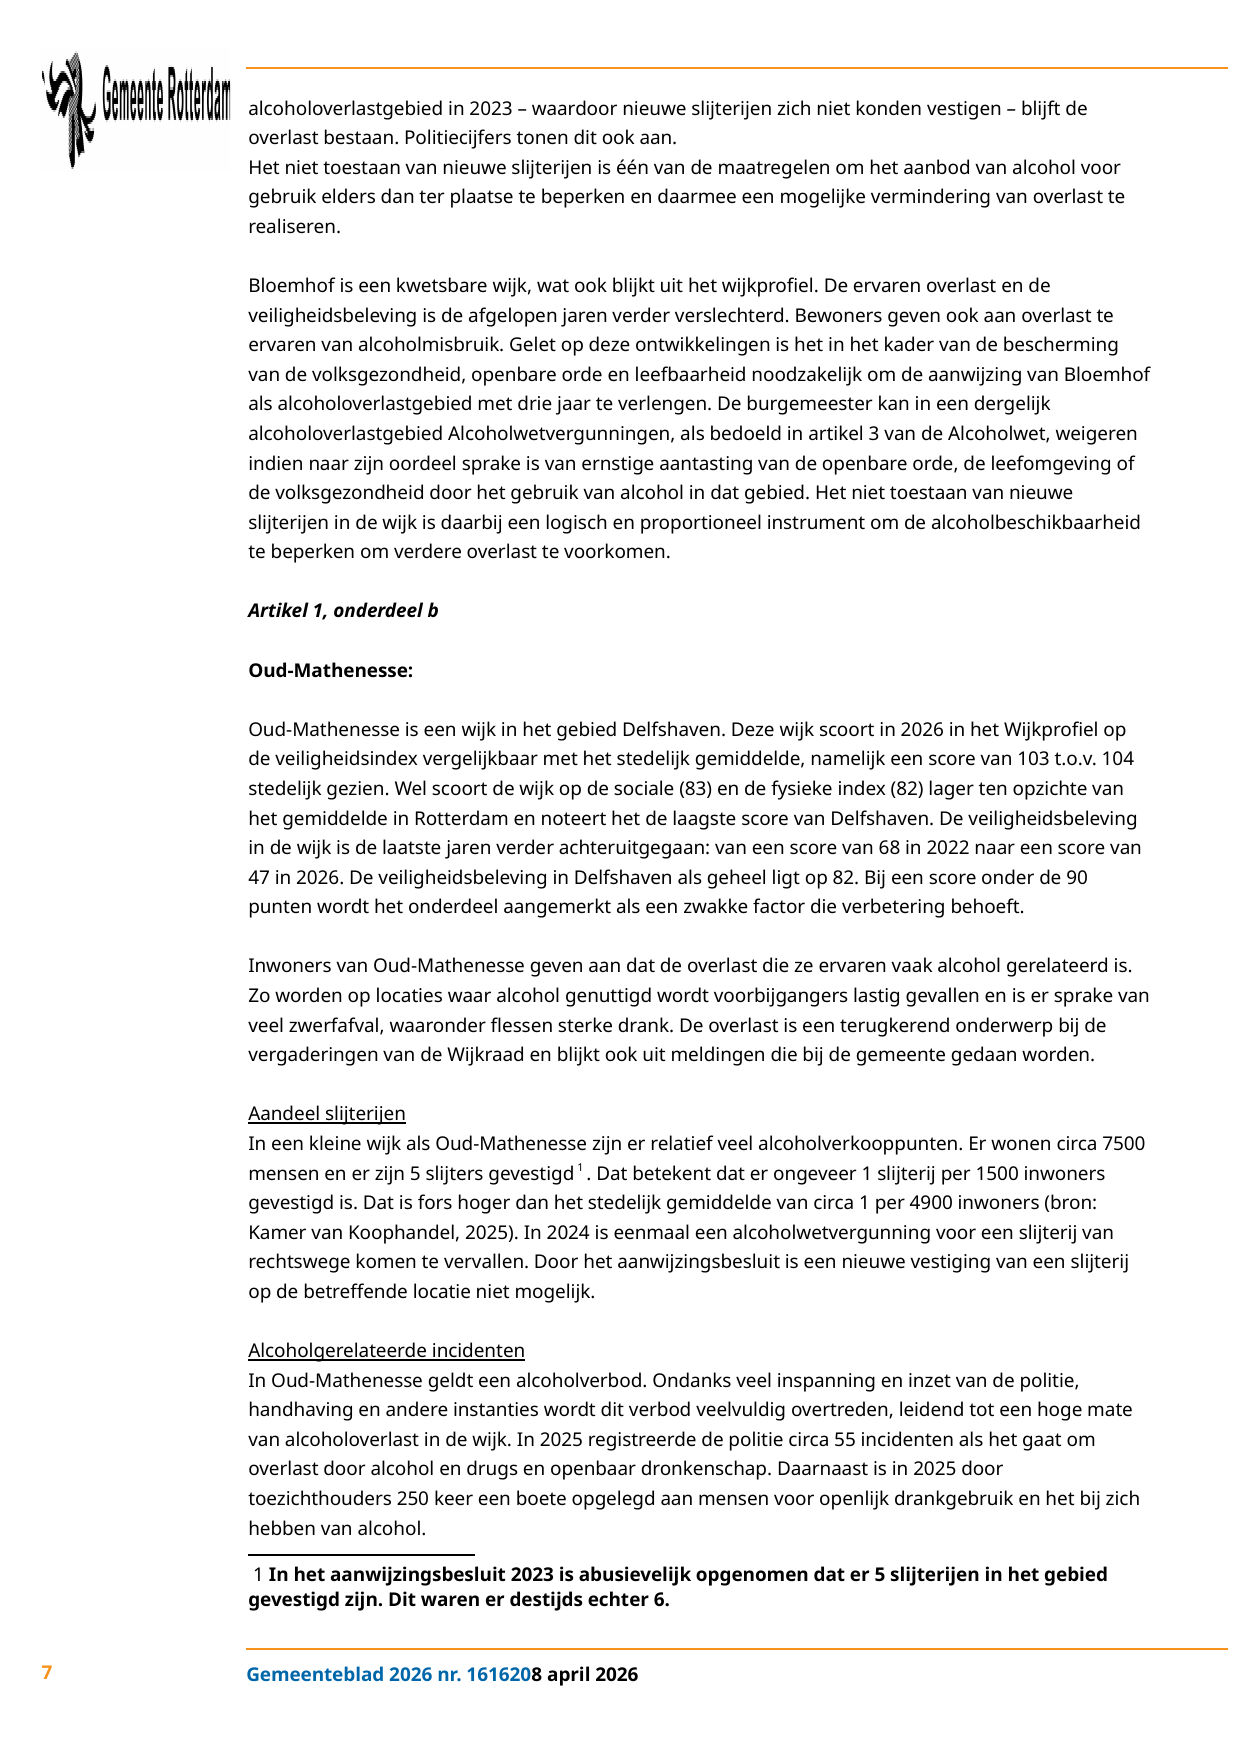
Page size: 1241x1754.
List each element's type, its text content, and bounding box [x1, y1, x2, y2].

text Artikel 1, onderdeel b [248, 598, 1152, 623]
text In een kleine wijk als Oud-Mathenesse zijn er relatief veel alcoholverkooppunten. Er wonen circa 7500 mensen en er zijn 5 slijters gevestigd. Dat betekent dat er ongeveer 1 slijterij per 1500 inwoners gevestigd is. Dat is fors hoger dan het stedelijk gemiddelde van circa 1 per 4900 inwoners (bron: Kamer van Koophandel, 2025). In 2024 is eenmaal een alcoholwetvergunning voor een slijterij van rechtswege komen te vervallen. Door het aanwijzingsbesluit is een nieuwe vestiging van een slijterij op de betreffende locatie niet mogelijk. [248, 1130, 1152, 1304]
picture [41, 47, 231, 172]
text Oud-Mathenesse is een wijk in het gebied Delfshaven. Deze wijk scoort in 2026 in het Wijkprofiel op de veiligheidsindex vergelijkbaar met het stedelijk gemiddelde, namelijk een score van 103 t.o.v. 104 stedelijk gezien. Wel scoort de wijk op de sociale (83) en de fysieke index (82) lager ten opzichte van het gemiddelde in Rotterdam en noteert het de laagste score van Delfshaven. De veiligheidsbeleving in de wijk is de laatste jaren verder achteruitgegaan: van een score van 68 in 2022 naar een score van 47 in 2026. De veiligheidsbeleving in Delfshaven als geheel ligt op 82. Bij een score onder de 90 punten wordt het onderdeel aangemerkt als een zwakke factor die verbetering behoeft. [248, 716, 1152, 919]
text Het niet toestaan van nieuwe slijterijen is één van de maatregelen om het aanbod van alcohol voor gebruik elders dan ter plaatse te beperken en daarmee een mogelijke vermindering van overlast te realiseren. [248, 154, 1152, 239]
text In het aanwijzingsbesluit 2023 is abusievelijk opgenomen dat er 5 slijterijen in het gebied gevestigd zijn. Dit waren er destijds echter 6. [248, 1561, 1152, 1612]
text Alcoholgerelateerde incidenten [248, 1337, 1152, 1363]
text In Oud-Mathenesse geldt een alcoholverbod. Ondanks veel inspanning en inzet van de politie, handhaving en andere instanties wordt dit verbod veelvuldig overtreden, leidend tot een hoge mate van alcoholoverlast in de wijk. In 2025 registreerde de politie circa 55 incidenten als het gaat om overlast door alcohol en drugs en openbaar dronkenschap. Daarnaast is in 2025 door toezichthouders 250 keer een boete opgelegd aan mensen voor openlijk drankgebruik en het bij zich hebben van alcohol. [248, 1367, 1152, 1541]
text alcoholoverlastgebied in 2023 – waardoor nieuwe slijterijen zich niet konden vestigen – blijft de overlast bestaan. Politiecijfers tonen dit ook aan. [248, 95, 1152, 150]
text Oud-Mathenesse: [248, 657, 1152, 683]
text Bloemhof is een kwetsbare wijk, wat ook blijkt uit het wijkprofiel. De ervaren overlast en de veiligheidsbeleving is de afgelopen jaren verder verslechterd. Bewoners geven ook aan overlast te ervaren van alcoholmisbruik. Gelet op deze ontwikkelingen is het in het kader van de bescherming van de volksgezondheid, openbare orde en leefbaarheid noodzakelijk om de aanwijzing van Bloemhof als alcoholoverlastgebied met drie jaar te verlengen. De burgemeester kan in een dergelijk alcoholoverlastgebied Alcoholwetvergunningen, als bedoeld in artikel 3 van de Alcoholwet, weigeren indien naar zijn oordeel sprake is van ernstige aantasting van de openbare orde, de leefomgeving of de volksgezondheid door het gebruik van alcohol in dat gebied. Het niet toestaan van nieuwe slijterijen in de wijk is daarbij een logisch en proportioneel instrument om de alcoholbeschikbaarheid te beperken om verdere overlast te voorkomen. [248, 272, 1152, 564]
text Aandeel slijterijen [248, 1101, 1152, 1126]
text Inwoners van Oud-Mathenesse geven aan dat de overlast die ze ervaren vaak alcohol gerelateerd is. Zo worden op locaties waar alcohol genuttigd wordt voorbijgangers lastig gevallen en is er sprake van veel zwerfafval, waaronder flessen sterke drank. De overlast is een terugkerend onderwerp bij de vergaderingen van de Wijkraad en blijkt ook uit meldingen die bij de gemeente gedaan worden. [248, 953, 1152, 1067]
